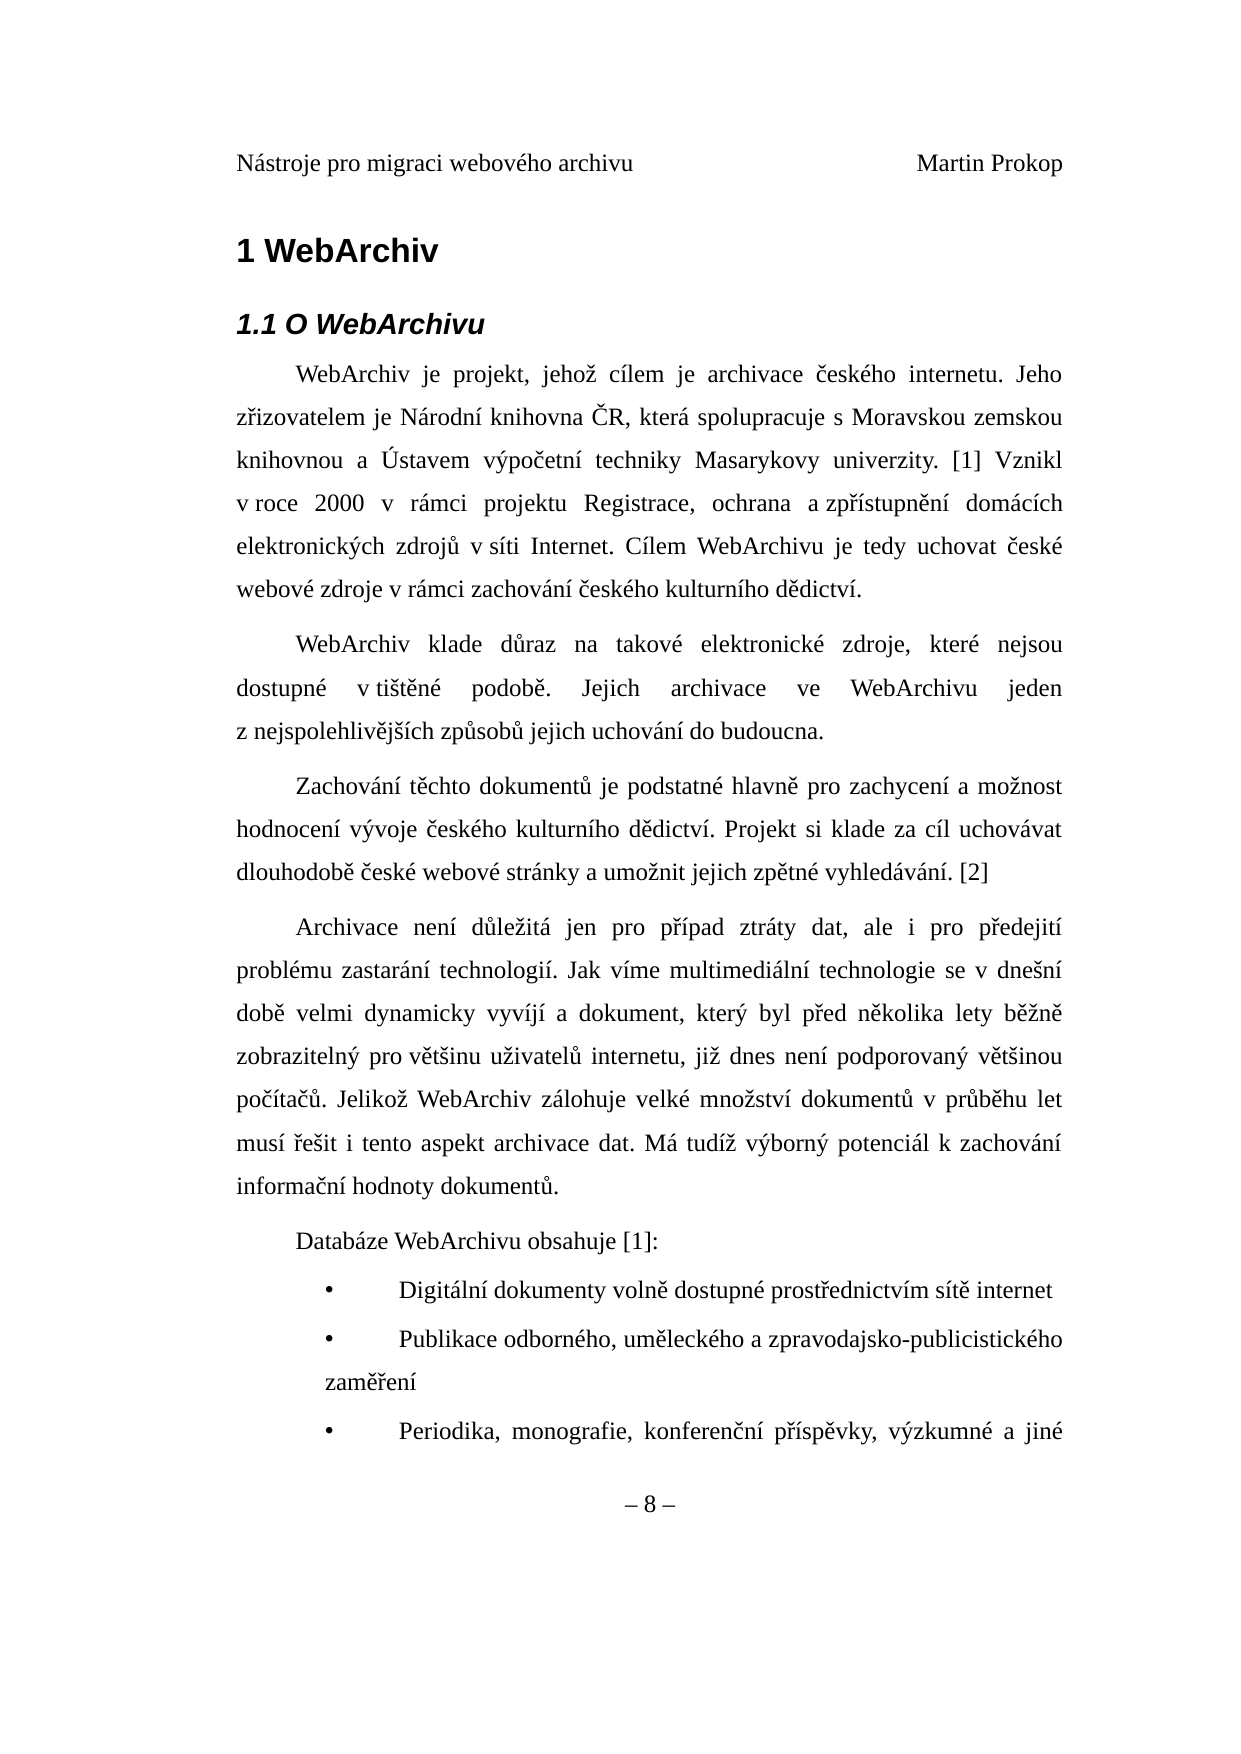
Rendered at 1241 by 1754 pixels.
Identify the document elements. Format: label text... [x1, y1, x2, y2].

list Publikace odborného, uměleckého a zpravodajsko-publicistického zaměření [325, 1324, 1063, 1396]
text Archivace není důležitá jen pro případ ztráty dat, ale i pro předejití problému zastarání technologií. Jak víme multimediální technologie se v dnešní době velmi dynamicky vyvíjí a dokument, který byl před několika lety běžně zobrazitelný pro většinu uživatelů internetu, již dnes není podporovaný většinou počítačů. Jelikož WebArchiv zálohuje velké množství dokumentů v průběhu let musí řešit i tento aspekt archivace dat. Má tudíž výborný potenciál k zachování informační hodnoty dokumentů. [236, 912, 1063, 1199]
subtitle 1.1 O WebArchivu [236, 307, 1063, 341]
text WebArchiv klade důraz na takové elektronické zdroje, které nejsou dostupné v tištěné podobě. Jejich archivace ve WebArchivu jeden z nejspolehlivějších způsobů jejich uchování do budoucna. [236, 629, 1063, 744]
list Digitální dokumenty volně dostupné prostřednictvím sítě internet [325, 1275, 1063, 1304]
text Zachování těchto dokumentů je podstatné hlavně pro zachycení a možnost hodnocení vývoje českého kulturního dědictví. Projekt si klade za cíl uchovávat dlouhodobě české webové stránky a umožnit jejich zpětné vyhledávání. [2] [236, 771, 1063, 886]
text Databáze WebArchivu obsahuje [1]: [236, 1226, 1063, 1254]
subtitle 1 WebArchiv [236, 231, 1063, 269]
text WebArchiv je projekt, jehož cílem je archivace českého internetu. Jeho zřizovatelem je Národní knihovna ČR, která spolupracuje s Moravskou zemskou knihovnou a Ústavem výpočetní techniky Masarykovy univerzity. [1] Vznikl v roce 2000 v rámci projektu Registrace, ochrana a zpřístupnění domácích elektronických zdrojů v síti Internet. Cílem WebArchivu je tedy uchovat české webové zdroje v rámci zachování českého kulturního dědictví. [236, 359, 1063, 603]
list Periodika, monografie, konferenční příspěvky, výzkumné a jiné [325, 1416, 1063, 1445]
